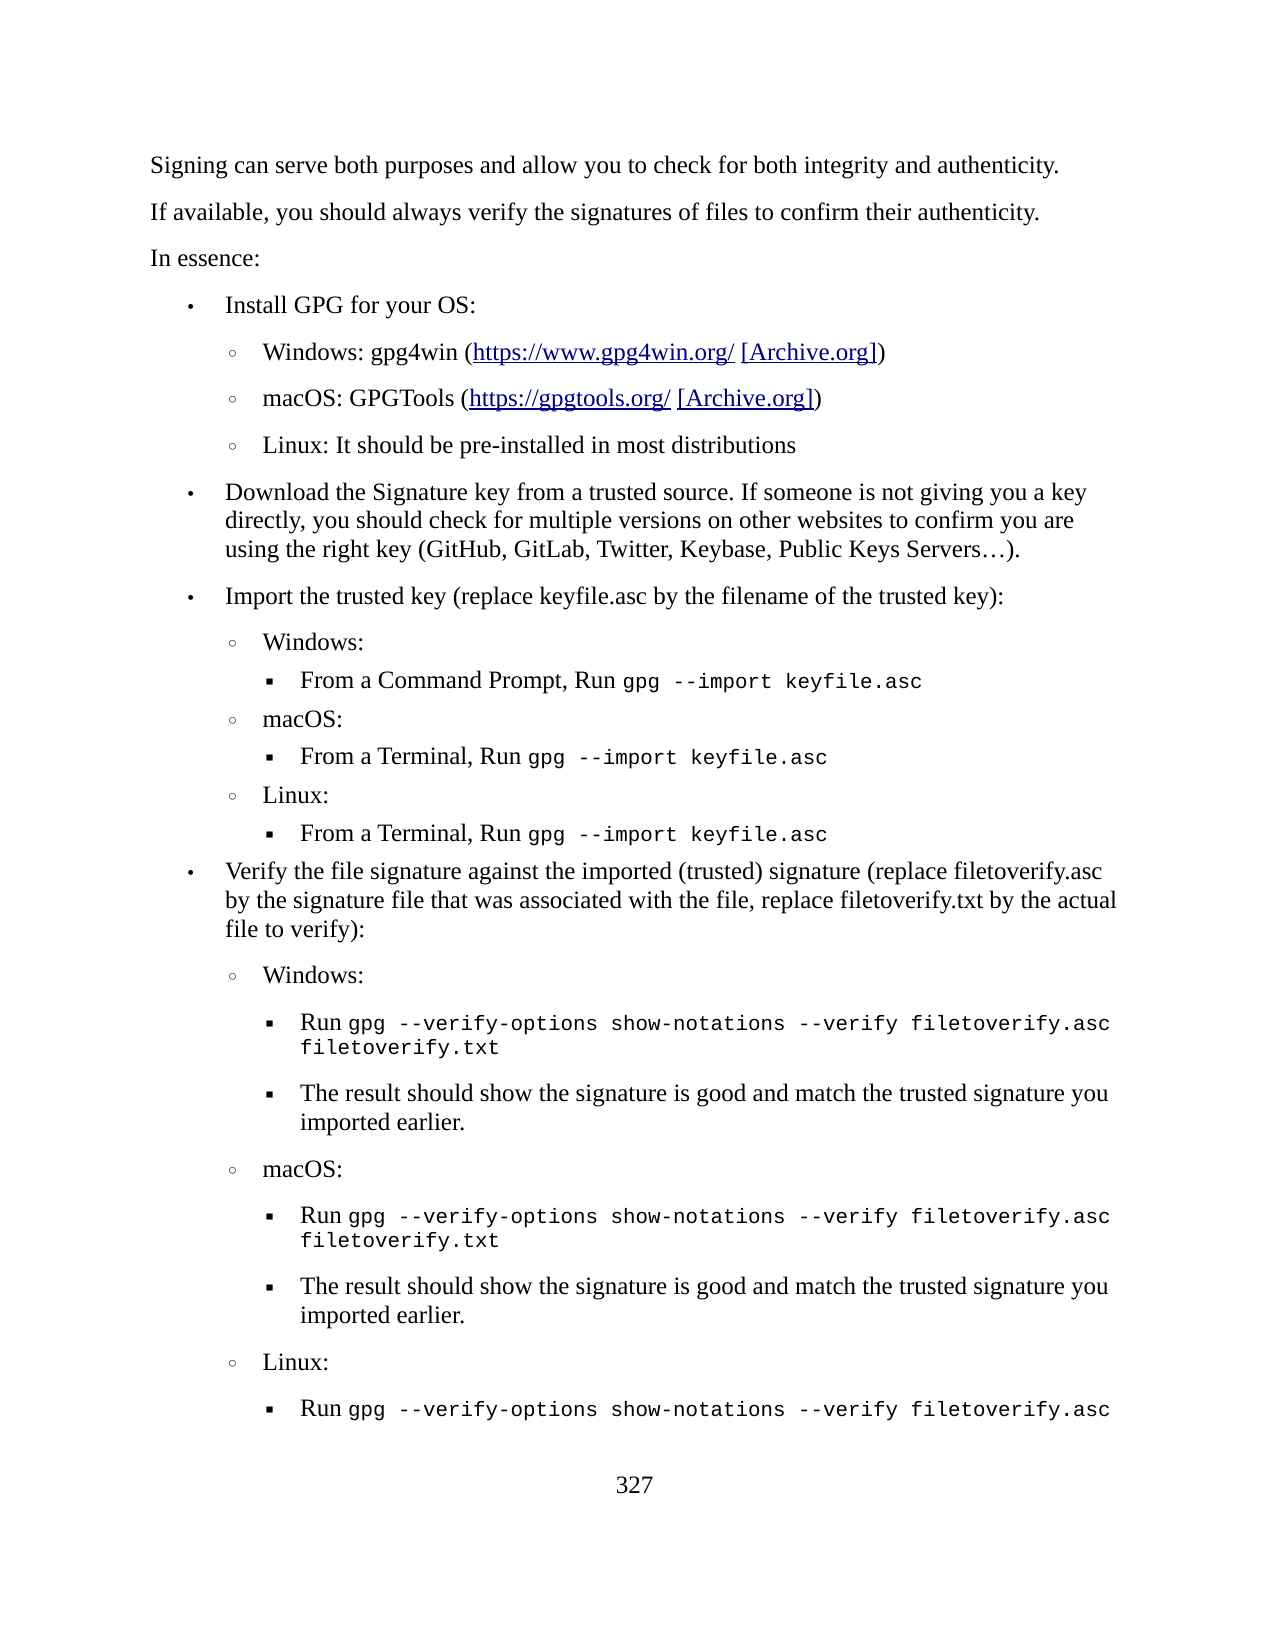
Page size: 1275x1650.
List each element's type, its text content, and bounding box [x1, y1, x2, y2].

list Windows: [225, 627, 1125, 656]
list Linux: [225, 1347, 1125, 1376]
list Import the trusted key (replace keyfile.asc by the filename of the trusted key): [187, 581, 1125, 609]
list From a Terminal, Run gpg --import keyfile.asc [262, 818, 1125, 847]
list Windows: gpg4win (https://www.gpg4win.org/ [Archive.org]) [225, 337, 1125, 365]
list Install GPG for your OS: [187, 290, 1125, 319]
list Run gpg --verify-options show-notations --verify filetoverify.asc filetoverify.txt [262, 1200, 1125, 1253]
list Linux: [225, 780, 1125, 809]
list From a Command Prompt, Run gpg --import keyfile.asc [262, 665, 1125, 695]
list Verify the file signature against the imported (trusted) signature (replace filetoverify.asc by the signature file that was associated with the file, replace filetoverify.txt by the actual file to verify): [187, 856, 1125, 942]
list Run gpg --verify-options show-notations --verify filetoverify.asc filetoverify.txt [262, 1007, 1125, 1060]
list Windows: [225, 960, 1125, 989]
list macOS: [225, 704, 1125, 732]
list Run gpg --verify-options show-notations --verify filetoverify.asc [262, 1393, 1125, 1423]
list From a Terminal, Run gpg --import keyfile.asc [262, 741, 1125, 771]
text In essence: [150, 243, 1125, 272]
list The result should show the signature is good and match the trusted signature you imported earlier. [262, 1271, 1125, 1329]
list The result should show the signature is good and match the trusted signature you imported earlier. [262, 1078, 1125, 1136]
list Download the Signature key from a trusted source. If someone is not giving you a key directly, you should check for multiple versions on other websites to confirm you are using the right key (GitHub, GitLab, Twitter, Keybase, Public Keys Servers…). [187, 477, 1125, 563]
list macOS: GPGTools (https://gpgtools.org/ [Archive.org]) [225, 383, 1125, 412]
list Linux: It should be pre-installed in most distributions [225, 430, 1125, 459]
list macOS: [225, 1154, 1125, 1182]
text Signing can serve both purposes and allow you to check for both integrity and authenticity. [150, 150, 1125, 179]
text If available, you should always verify the signatures of files to confirm their authenticity. [150, 197, 1125, 225]
